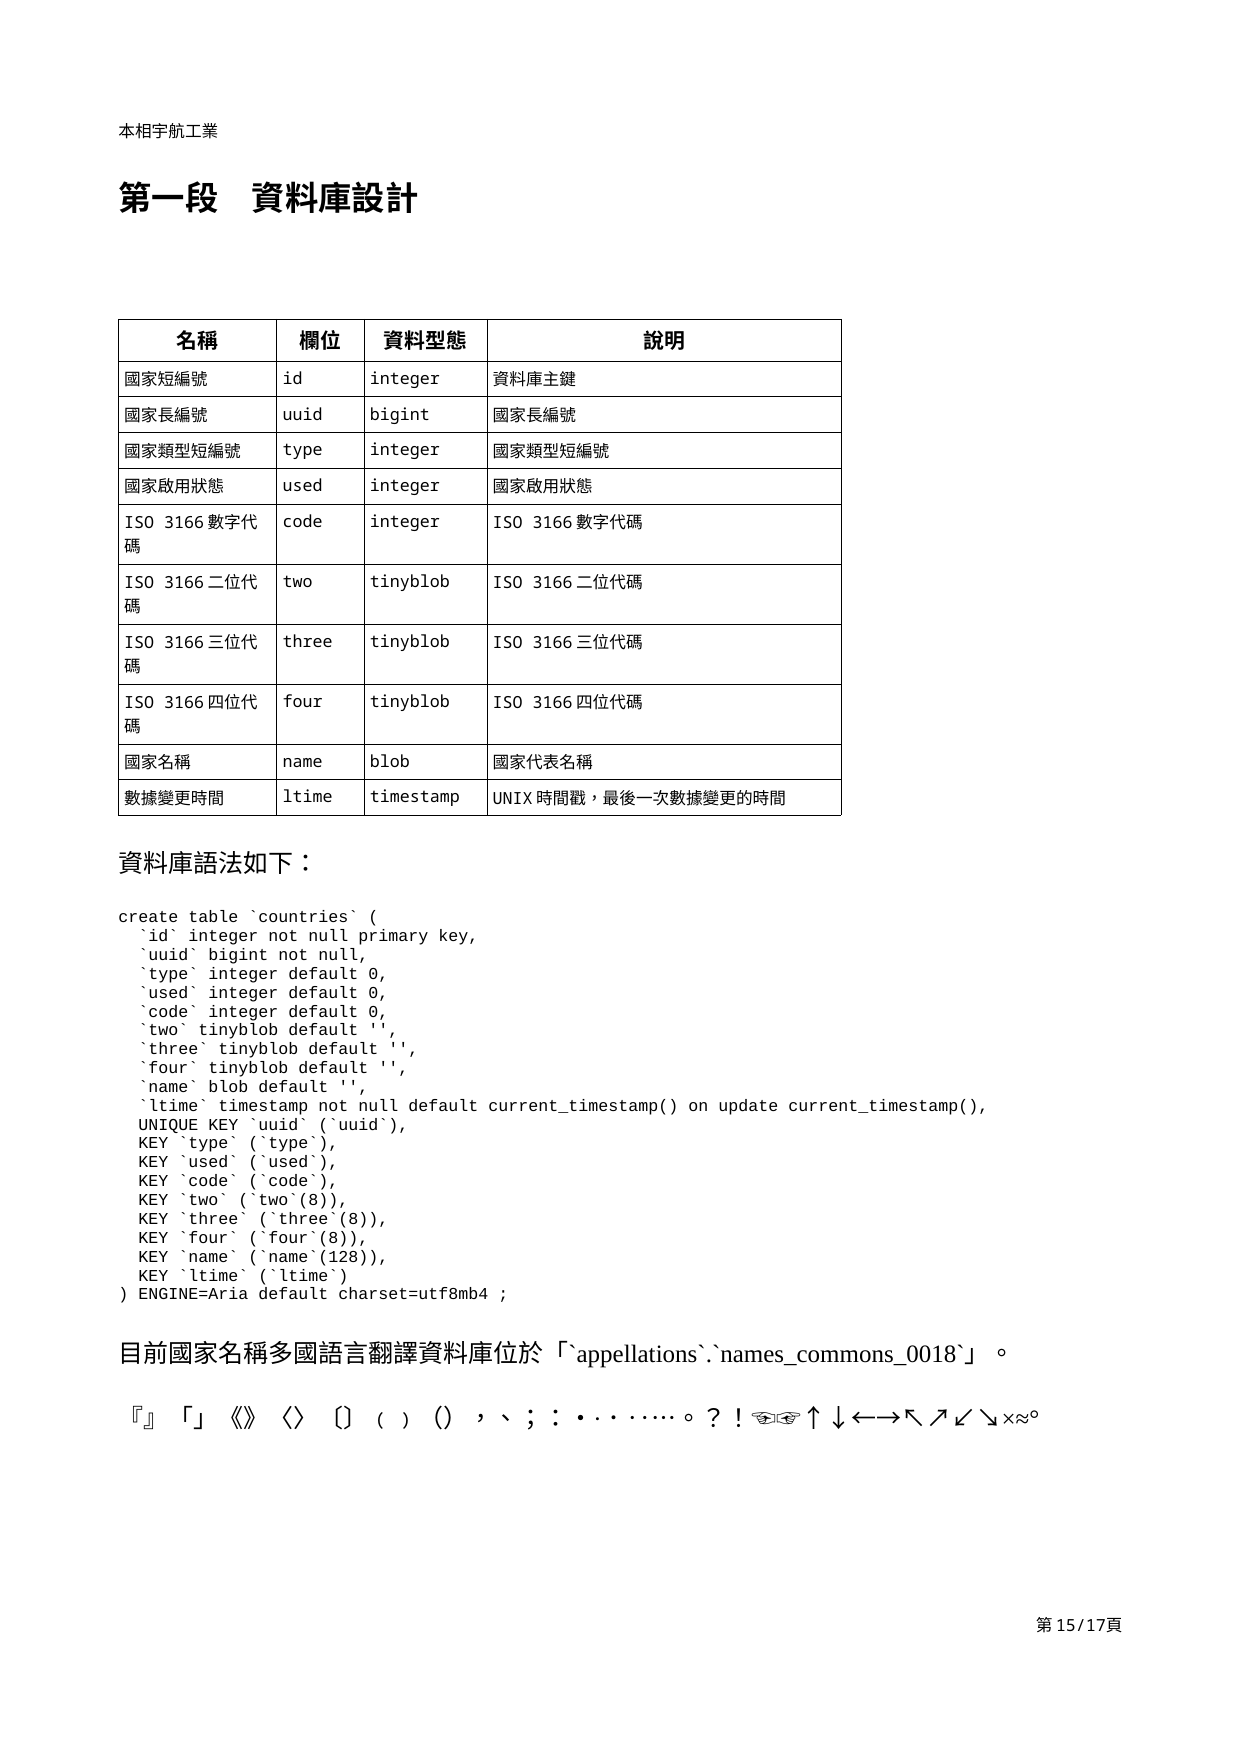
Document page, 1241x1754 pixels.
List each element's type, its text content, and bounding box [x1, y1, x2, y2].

table_cell UNIX時間戳，最後一次數據變更的時間 [488, 780, 841, 815]
text `name` blob default '', [118, 1078, 1122, 1097]
text `two` tinyblob default '', [118, 1022, 1122, 1041]
text KEY `name` (`name`(128)), [118, 1248, 1122, 1267]
text `used` integer default 0, [118, 984, 1122, 1003]
table_cell 國家長編號 [119, 397, 276, 432]
table_header 資料型態 [365, 320, 487, 361]
table_cell 數據變更時間 [119, 780, 276, 815]
table_cell integer [365, 505, 487, 563]
text `four` tinyblob default '', [118, 1060, 1122, 1078]
table_cell 國家類型短編號 [488, 433, 841, 468]
table_cell 資料庫主鍵 [488, 362, 841, 396]
table_cell ISO 3166四位代碼 [488, 685, 841, 743]
text create table `countries` ( [118, 909, 1122, 928]
table_cell uuid [277, 397, 364, 432]
text 資料庫語法如下： [118, 844, 1122, 880]
table_cell 國家啟用狀態 [488, 469, 841, 503]
subtitle 第一段 資料庫設計 [118, 172, 1122, 220]
table_cell 國家類型短編號 [119, 433, 276, 468]
table_cell tinyblob [365, 565, 487, 623]
table_header 說明 [488, 320, 841, 361]
table_cell type [277, 433, 364, 468]
table_cell 國家啟用狀態 [119, 469, 276, 503]
table_cell used [277, 469, 364, 503]
table_cell ISO 3166四位代碼 [119, 685, 276, 743]
table_cell timestamp [365, 780, 487, 815]
table_cell ISO 3166三位代碼 [119, 625, 276, 683]
table_cell 國家長編號 [488, 397, 841, 432]
table_cell ISO 3166數字代碼 [488, 505, 841, 563]
table_cell blob [365, 745, 487, 779]
text KEY `used` (`used`), [118, 1154, 1122, 1173]
table_cell 國家短編號 [119, 362, 276, 396]
table_cell three [277, 625, 364, 683]
text KEY `ltime` (`ltime`) [118, 1267, 1122, 1286]
table_cell integer [365, 469, 487, 503]
table_cell two [277, 565, 364, 623]
text KEY `three` (`three`(8)), [118, 1211, 1122, 1229]
table_cell ISO 3166數字代碼 [119, 505, 276, 563]
text KEY `two` (`two`(8)), [118, 1192, 1122, 1211]
table_cell ISO 3166二位代碼 [119, 565, 276, 623]
table_header 欄位 [277, 320, 364, 361]
table_cell tinyblob [365, 685, 487, 743]
text 『』「」《》〈〉〔〕﹙﹚（），、；：‧·．‥…。？！☜☞↑↓←→↖↗↙↘×≈° [118, 1398, 1122, 1435]
text `ltime` timestamp not null default current_timestamp() on update current_timestamp(), [118, 1097, 1122, 1116]
text `three` tinyblob default '', [118, 1041, 1122, 1060]
table_cell four [277, 685, 364, 743]
text ) ENGINE=Aria default charset=utf8mb4 ; [118, 1286, 1122, 1305]
table_cell 國家代表名稱 [488, 745, 841, 779]
text UNIQUE KEY `uuid` (`uuid`), [118, 1116, 1122, 1135]
text `uuid` bigint not null, [118, 947, 1122, 965]
table_cell integer [365, 362, 487, 396]
table_cell code [277, 505, 364, 563]
table_header 名稱 [119, 320, 276, 361]
text KEY `four` (`four`(8)), [118, 1229, 1122, 1248]
table_cell name [277, 745, 364, 779]
table_cell id [277, 362, 364, 396]
table_cell ISO 3166二位代碼 [488, 565, 841, 623]
table_cell tinyblob [365, 625, 487, 683]
table_cell bigint [365, 397, 487, 432]
text `code` integer default 0, [118, 1003, 1122, 1022]
table_cell ISO 3166三位代碼 [488, 625, 841, 683]
text `type` integer default 0, [118, 965, 1122, 984]
text `id` integer not null primary key, [118, 928, 1122, 947]
text KEY `code` (`code`), [118, 1173, 1122, 1192]
table_cell integer [365, 433, 487, 468]
table_cell 國家名稱 [119, 745, 276, 779]
text KEY `type` (`type`), [118, 1135, 1122, 1154]
text 目前國家名稱多國語言翻譯資料庫位於「`appellations`.`names_commons_0018`」。 [118, 1333, 1122, 1370]
table_cell ltime [277, 780, 364, 815]
